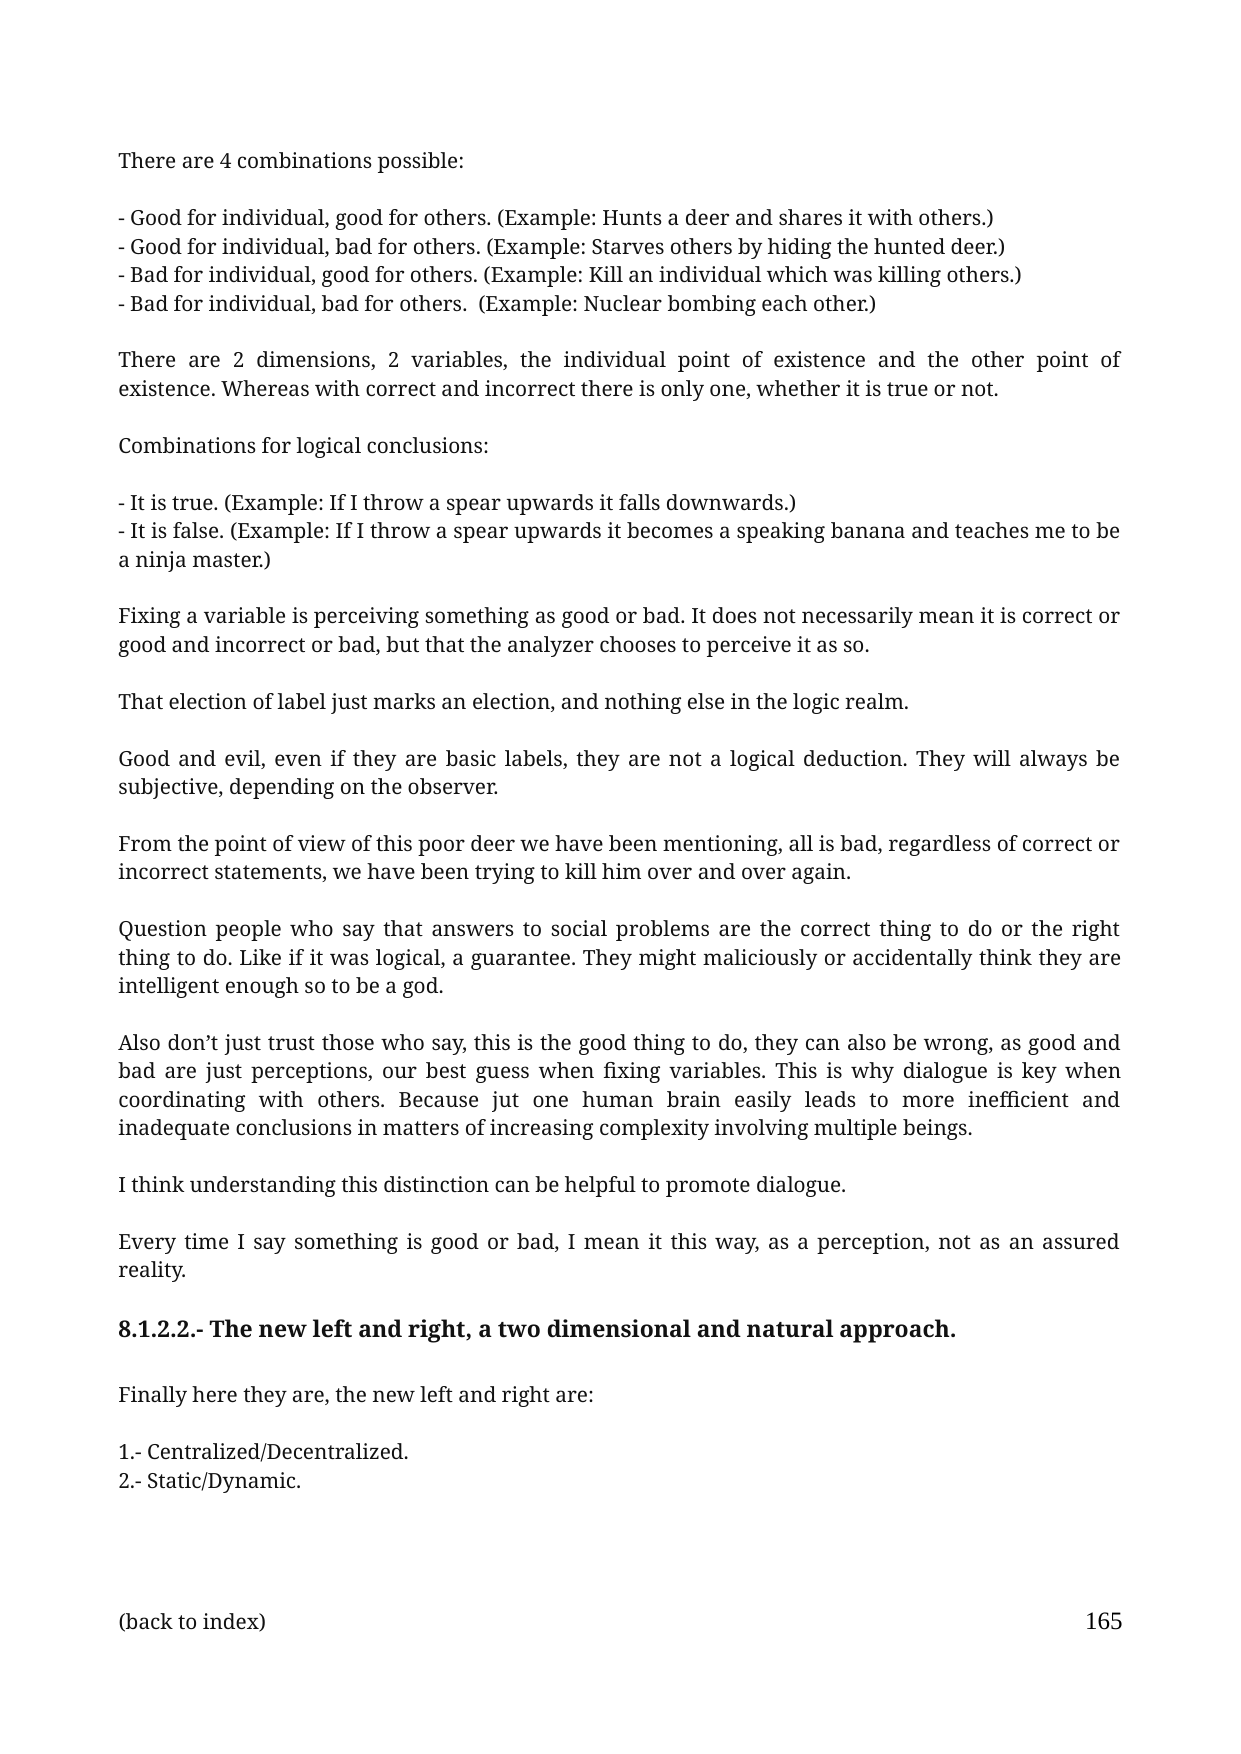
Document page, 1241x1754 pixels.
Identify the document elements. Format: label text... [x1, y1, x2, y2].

text Also don’t just trust those who say, this is the good thing to do, they can also be wrong, as good and bad are just perceptions, our best guess when fixing variables. This is why dialogue is key when coordinating with others. Because jut one human brain easily leads to more inefficient and inadequate conclusions in matters of increasing complexity involving multiple beings. [118, 1028, 1122, 1142]
text - Bad for individual, bad for others. (Example: Nuclear bombing each other.) [118, 289, 1122, 317]
text Combinations for logical conclusions: [118, 431, 1122, 459]
text Every time I say something is good or bad, I mean it this way, as a perception, not as an assured reality. [118, 1227, 1122, 1284]
text There are 4 combinations possible: [118, 147, 1122, 175]
text From the point of view of this poor deer we have been mentioning, all is bad, regardless of correct or incorrect statements, we have been trying to kill him over and over again. [118, 829, 1122, 886]
text 2.- Static/Dynamic. [118, 1466, 1122, 1494]
text - Good for individual, good for others. (Example: Hunts a deer and shares it with others.) [118, 203, 1122, 232]
text - Bad for individual, good for others. (Example: Kill an individual which was killing others.) [118, 260, 1122, 289]
text Question people who say that answers to social problems are the correct thing to do or the right thing to do. Like if it was logical, a guarantee. They might maliciously or accidentally think they are intelligent enough so to be a god. [118, 914, 1122, 1000]
text - It is false. (Example: If I throw a spear upwards it becomes a speaking banana and teaches me to be a ninja master.) [118, 516, 1122, 573]
text I think understanding this distinction can be helpful to promote dialogue. [118, 1170, 1122, 1199]
text 8.1.2.2.- The new left and right, a two dimensional and natural approach. [118, 1312, 1122, 1344]
text There are 2 dimensions, 2 variables, the individual point of existence and the other point of existence. Whereas with correct and incorrect there is only one, whether it is true or not. [118, 346, 1122, 402]
text Fixing a variable is perceiving something as good or bad. It does not necessarily mean it is correct or good and incorrect or bad, but that the analyzer chooses to perceive it as so. [118, 602, 1122, 658]
text Good and evil, even if they are basic labels, they are not a logical deduction. They will always be subjective, depending on the observer. [118, 744, 1122, 801]
text Finally here they are, the new left and right are: [118, 1381, 1122, 1409]
text 1.- Centralized/Decentralized. [118, 1437, 1122, 1466]
text - It is true. (Example: If I throw a spear upwards it falls downwards.) [118, 488, 1122, 516]
text - Good for individual, bad for others. (Example: Starves others by hiding the hunted deer.) [118, 232, 1122, 260]
text That election of label just marks an election, and nothing else in the logic realm. [118, 687, 1122, 715]
